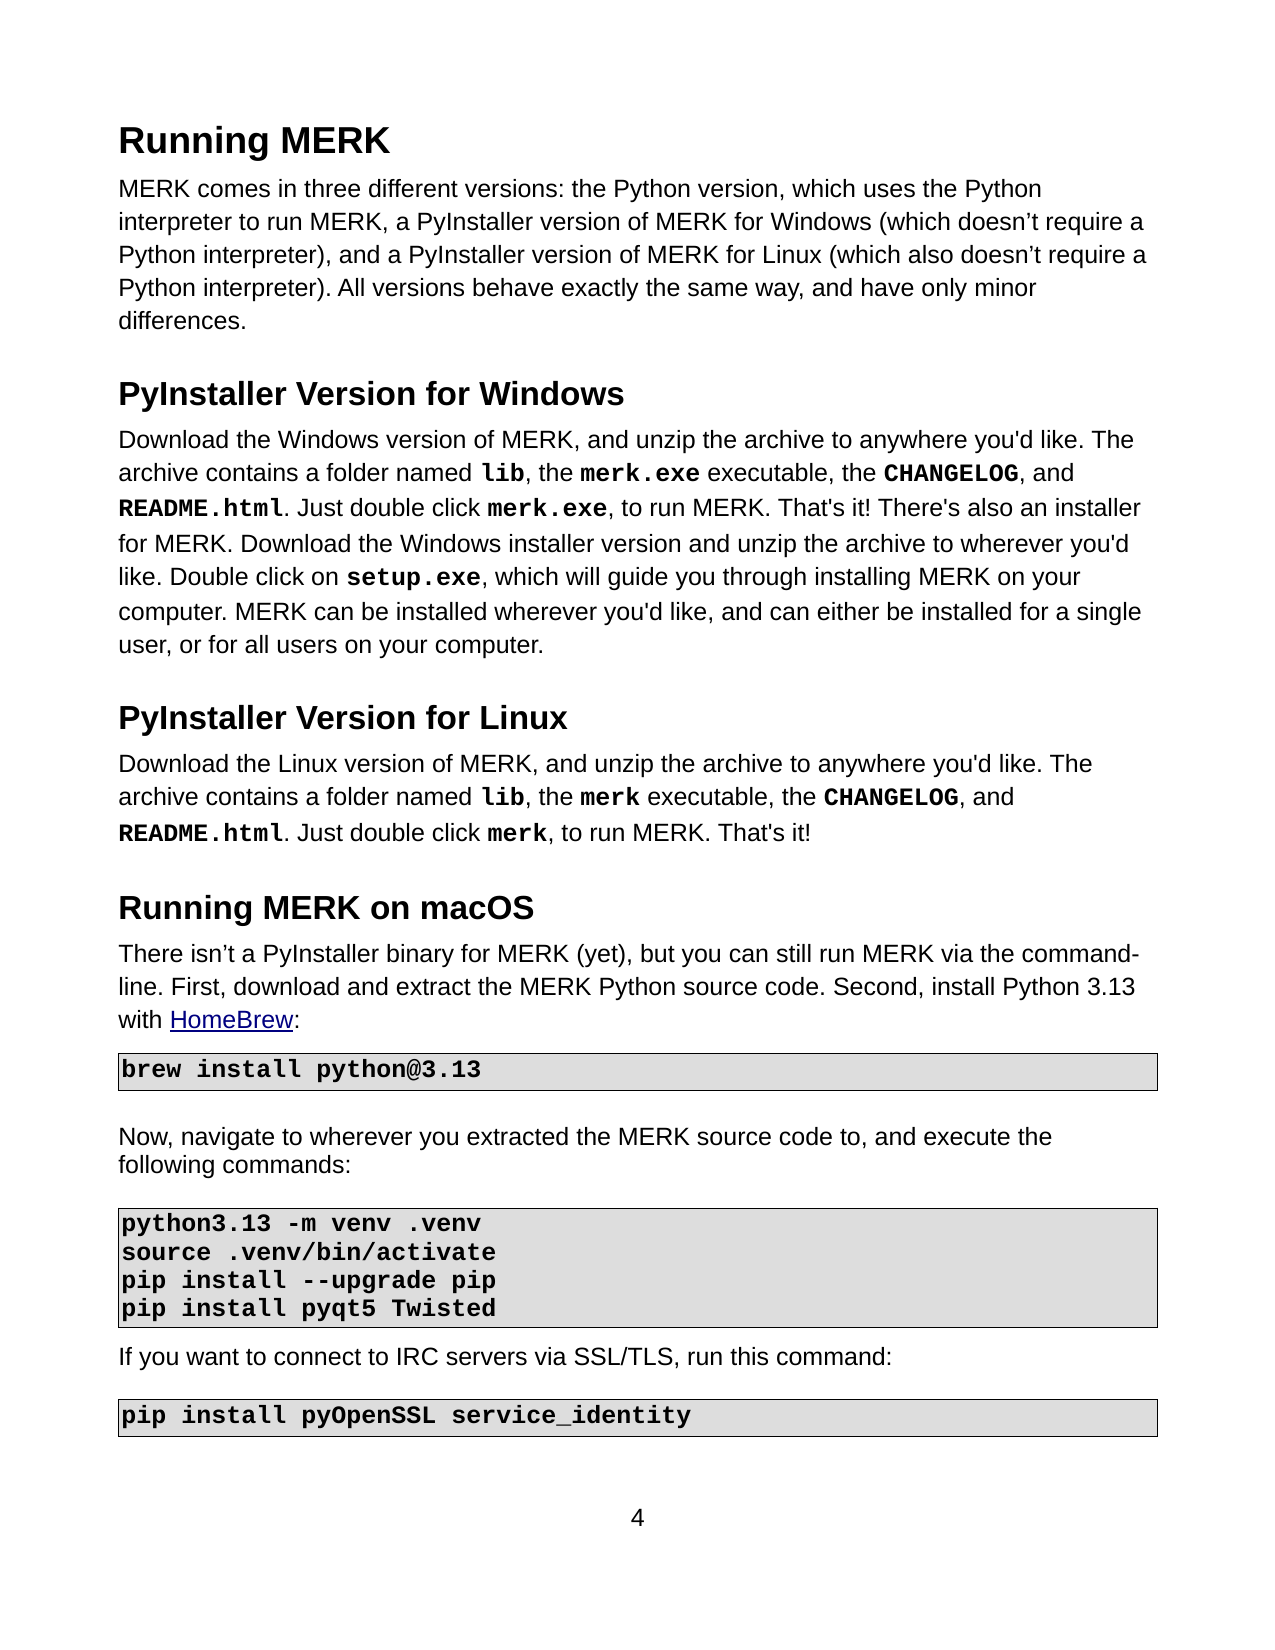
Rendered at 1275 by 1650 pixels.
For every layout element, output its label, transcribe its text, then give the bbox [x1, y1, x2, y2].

text Download the Windows version of MERK, and unzip the archive to anywhere you'd like. The archive contains a folder named lib, the merk.exe executable, the CHANGELOG, and README.html. Just double click merk.exe, to run MERK. That's it! There's also an installer for MERK. Download the Windows installer version and unzip the archive to wherever you'd like. Double click on setup.exe, which will guide you through installing MERK on your computer. MERK can be installed wherever you'd like, and can either be installed for a single user, or for all users on your computer. [118, 425, 1157, 659]
table_header brew install python@3.13 [119, 1054, 1157, 1090]
text MERK comes in three different versions: the Python version, which uses the Python interpreter to run MERK, a PyInstaller version of MERK for Windows (which doesn’t require a Python interpreter), and a PyInstaller version of MERK for Linux (which also doesn’t require a Python interpreter). All versions behave exactly the same way, and have only minor differences. [118, 174, 1157, 334]
text There isn’t a PyInstaller binary for MERK (yet), but you can still run MERK via the command-line. First, download and extract the MERK Python source code. Second, install Python 3.13 with HomeBrew: [118, 939, 1157, 1034]
subtitle PyInstaller Version for Windows [118, 374, 1157, 413]
subtitle PyInstaller Version for Linux [118, 698, 1157, 737]
table_header pip install pyOpenSSL service_identity [119, 1400, 1157, 1436]
table_header python3.13 -m venv .venv source .venv/bin/activate pip install --upgrade pip pip install pyqt5 Twisted [119, 1209, 1157, 1327]
text Download the Linux version of MERK, and unzip the archive to anywhere you'd like. The archive contains a folder named lib, the merk executable, the CHANGELOG, and README.html. Just double click merk, to run MERK. That's it! [118, 749, 1157, 848]
text Now, navigate to wherever you extracted the MERK source code to, and execute the following commands: [118, 1121, 1157, 1208]
subtitle Running MERK on macOS [118, 888, 1157, 927]
text If you want to connect to IRC servers via SSL/TLS, run this command: [118, 1342, 1157, 1399]
subtitle Running MERK [118, 118, 1157, 161]
